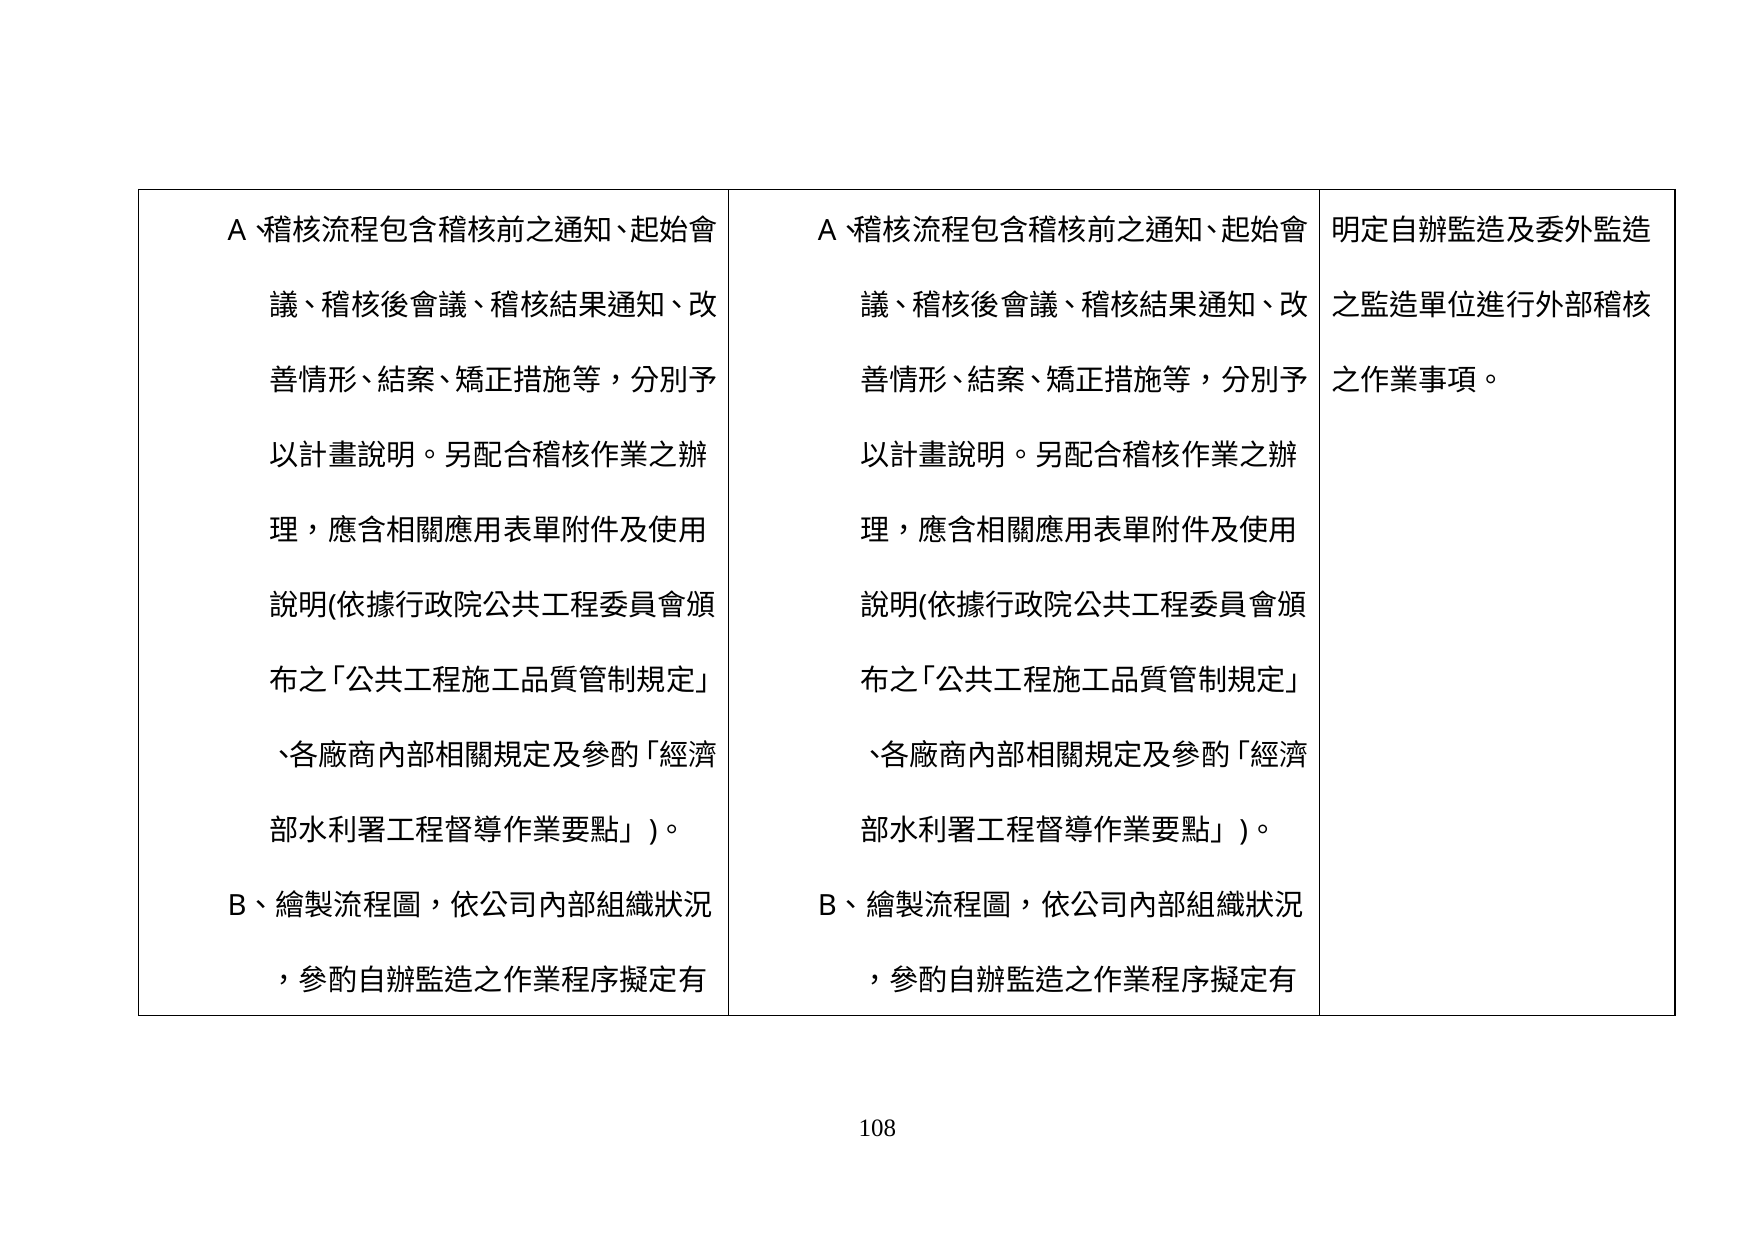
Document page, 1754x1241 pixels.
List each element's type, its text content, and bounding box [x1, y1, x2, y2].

table_cell A、稽核流程包含稽核前之通知、起始會議、稽核後會議、稽核結果通知、改善情形、結案、矯正措施等，分別予以計畫說明。另配合稽核作業之辦理，應含相關應用表單附件及使用說明(依據行政院公共工程委員會頒布之「公共工程施工品質管制規定」、各廠商內部相關規定及參酌「經濟部水利署工程督導作業要點」)。 B、繪製流程圖，依公司內部組織狀況，參酌自辦監造之作業程序擬定有 [139, 190, 728, 1015]
table_cell A、稽核流程包含稽核前之通知、起始會議、稽核後會議、稽核結果通知、改善情形、結案、矯正措施等，分別予以計畫說明。另配合稽核作業之辦理，應含相關應用表單附件及使用說明(依據行政院公共工程委員會頒布之「公共工程施工品質管制規定」、各廠商內部相關規定及參酌「經濟部水利署工程督導作業要點」)。 B、繪製流程圖，依公司內部組織狀況，參酌自辦監造之作業程序擬定有 [729, 190, 1319, 1015]
table_cell 明定自辦監造及委外監造之監造單位進行外部稽核之作業事項。 [1320, 190, 1674, 1015]
